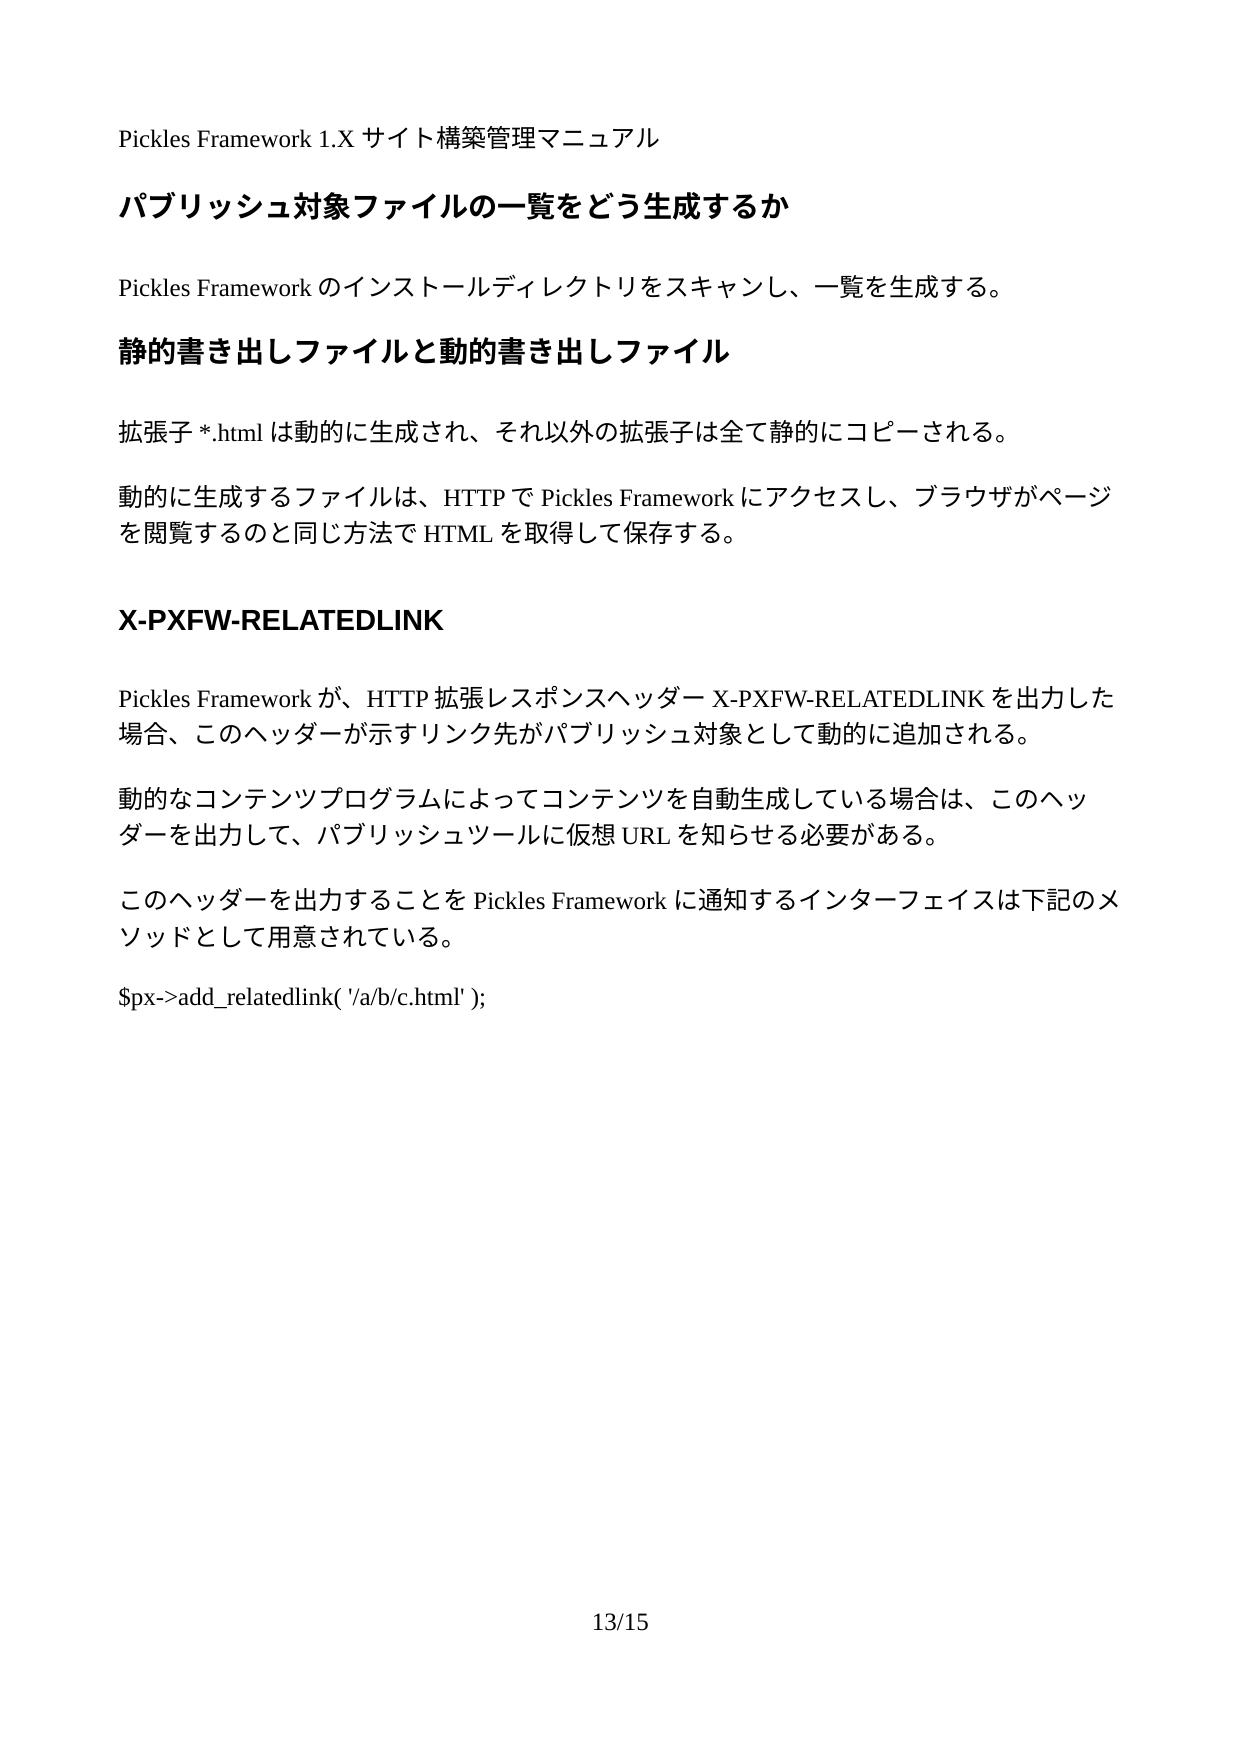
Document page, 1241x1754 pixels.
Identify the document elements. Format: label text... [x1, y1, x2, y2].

text Pickles Frameworkが、HTTP拡張レスポンスヘッダーX-PXFW-RELATEDLINKを出力した場合、このヘッダーが示すリンク先がパブリッシュ対象として動的に追加される。 [118, 678, 1122, 751]
subtitle パブリッシュ対象ファイルの一覧をどう生成するか [118, 184, 1122, 226]
text 拡張子 *.html は動的に生成され、それ以外の拡張子は全て静的にコピーされる。 [118, 412, 1122, 448]
text Pickles Frameworkのインストールディレクトリをスキャンし、一覧を生成する。 [118, 267, 1122, 304]
text このヘッダーを出力することをPickles Framework に通知するインターフェイスは下記のメソッドとして用意されている。 [118, 881, 1122, 953]
subtitle X-PXFW-RELATEDLINK [118, 603, 1122, 637]
text 動的なコンテンツプログラムによってコンテンツを自動生成している場合は、このヘッダーを出力して、パブリッシュツールに仮想URLを知らせる必要がある。 [118, 779, 1122, 852]
text $px->add_relatedlink( '/a/b/c.html' ); [118, 982, 1122, 1011]
subtitle 静的書き出しファイルと動的書き出しファイル [118, 329, 1122, 371]
text 動的に生成するファイルは、HTTPでPickles Frameworkにアクセスし、ブラウザがページを閲覧するのと同じ方法でHTMLを取得して保存する。 [118, 477, 1122, 550]
